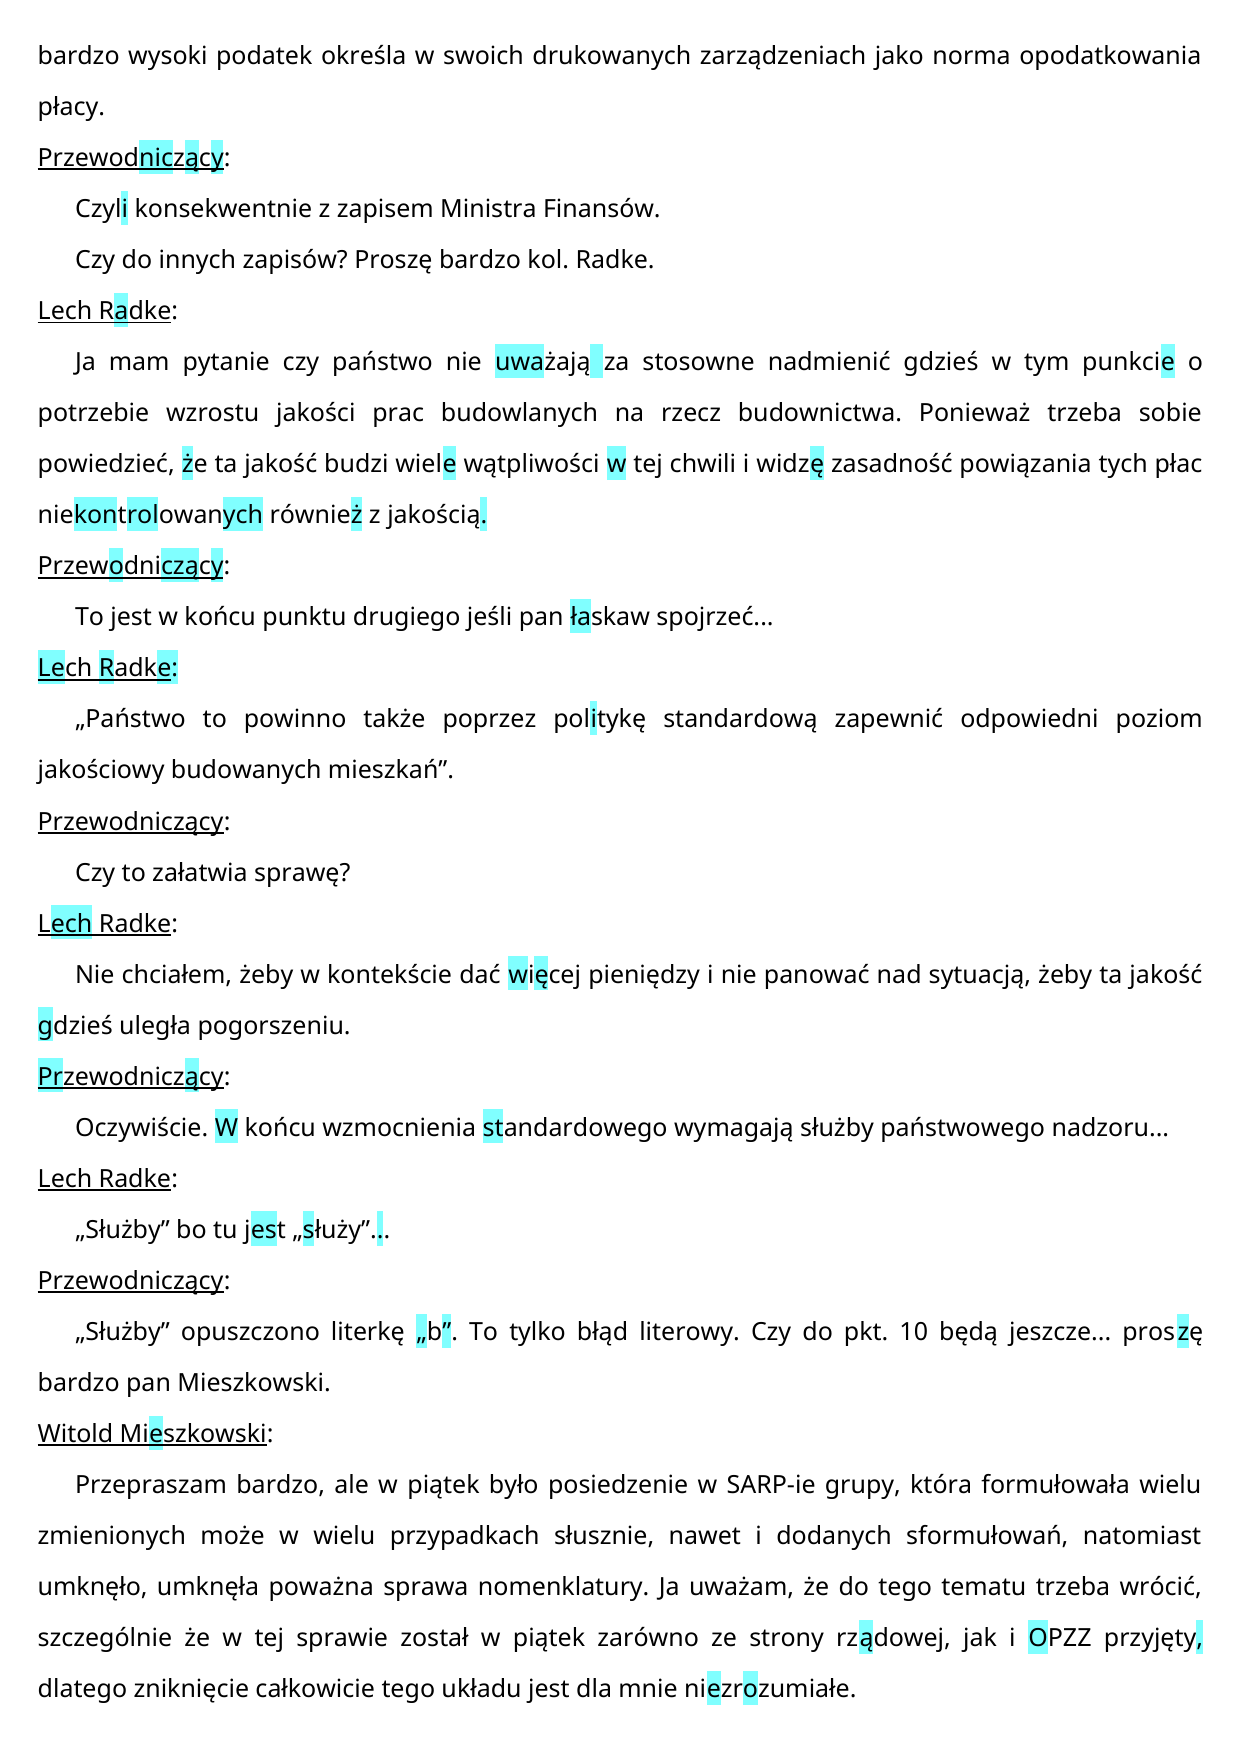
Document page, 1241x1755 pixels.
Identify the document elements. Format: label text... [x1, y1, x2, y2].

text bardzo wysoki podatek określa w swoich drukowanych zarządzeniach jako norma opodatkowania płacy. [37, 37, 1203, 123]
text Czy to załatwia sprawę? [37, 854, 1203, 888]
text „Służby” opuszczono literkę „b”. To tylko błąd literowy. Czy do pkt. 10 będą jeszcze... proszę bardzo pan Mieszkowski. [37, 1313, 1203, 1399]
text Nie chciałem, żeby w kontekście dać więcej pieniędzy i nie panować nad sytuacją, żeby ta jakość gdzieś uległa pogorszeniu. [37, 956, 1203, 1041]
text „Państwo to powinno także poprzez politykę standardową zapewnić odpowiedni poziom jakościowy budowanych mieszkań”. [37, 701, 1203, 786]
text Przewodniczący: [37, 139, 1203, 174]
text Przewodniczący: [37, 803, 1203, 837]
text Lech Radke: [37, 905, 1203, 939]
text Lech Radke: [37, 650, 1203, 684]
text Czyli konsekwentnie z zapisem Ministra Finansów. [37, 191, 1203, 225]
text To jest w końcu punktu drugiego jeśli pan łaskaw spojrzeć... [37, 599, 1203, 633]
text Przewodniczący: [37, 1262, 1203, 1297]
text Witold Mieszkowski: [37, 1416, 1203, 1450]
text Lech Radke: [37, 1160, 1203, 1194]
text „Służby” bo tu jest „służy”... [37, 1211, 1203, 1246]
text Oczywiście. W końcu wzmocnienia standardowego wymagają służby państwowego nadzoru... [37, 1109, 1203, 1143]
text Ja mam pytanie czy państwo nie uważają za stosowne nadmienić gdzieś w tym punkcie o potrzebie wzrostu jakości prac budowlanych na rzecz budownictwa. Ponieważ trzeba sobie powiedzieć, że ta jakość budzi wiele wątpliwości w tej chwili i widzę zasadność powiązania tych płac niekontrolowanych również z jakością. [37, 344, 1203, 531]
text Przewodniczący: [37, 548, 1203, 582]
text Czy do innych zapisów? Proszę bardzo kol. Radke. [37, 242, 1203, 276]
text Przewodniczący: [37, 1058, 1203, 1092]
text Lech Radke: [37, 293, 1203, 327]
text Przepraszam bardzo, ale w piątek było posiedzenie w SARP-ie grupy, która formułowała wielu zmienionych może w wielu przypadkach słusznie, nawet i dodanych sformułowań, natomiast umknęło, umknęła poważna sprawa nomenklatury. Ja uważam, że do tego tematu trzeba wrócić, szczególnie że w tej sprawie został w piątek zarówno ze strony rządowej, jak i OPZZ przyjęty, dlatego zniknięcie całkowicie tego układu jest dla mnie niezrozumiałe. [37, 1467, 1203, 1705]
